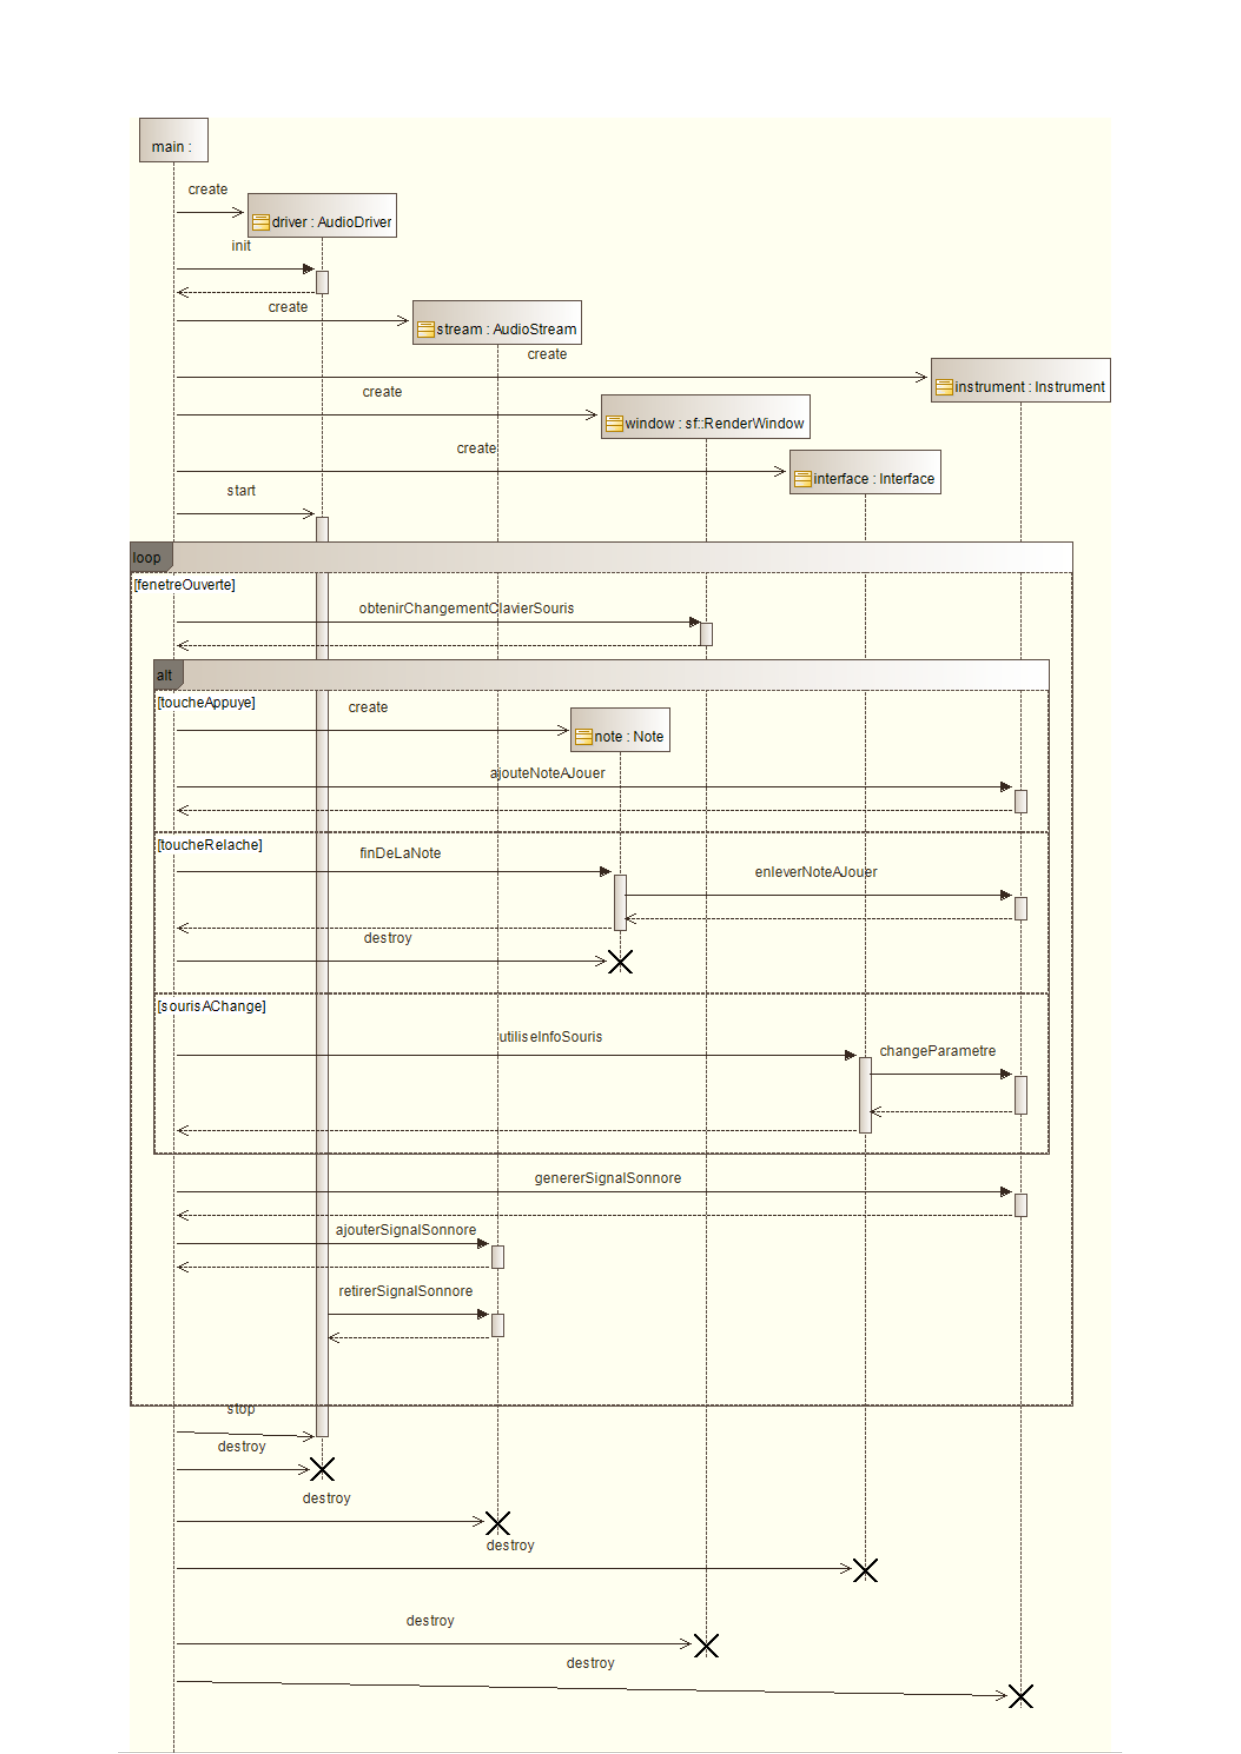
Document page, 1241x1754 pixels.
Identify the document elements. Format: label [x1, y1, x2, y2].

picture [118, 106, 1123, 1754]
